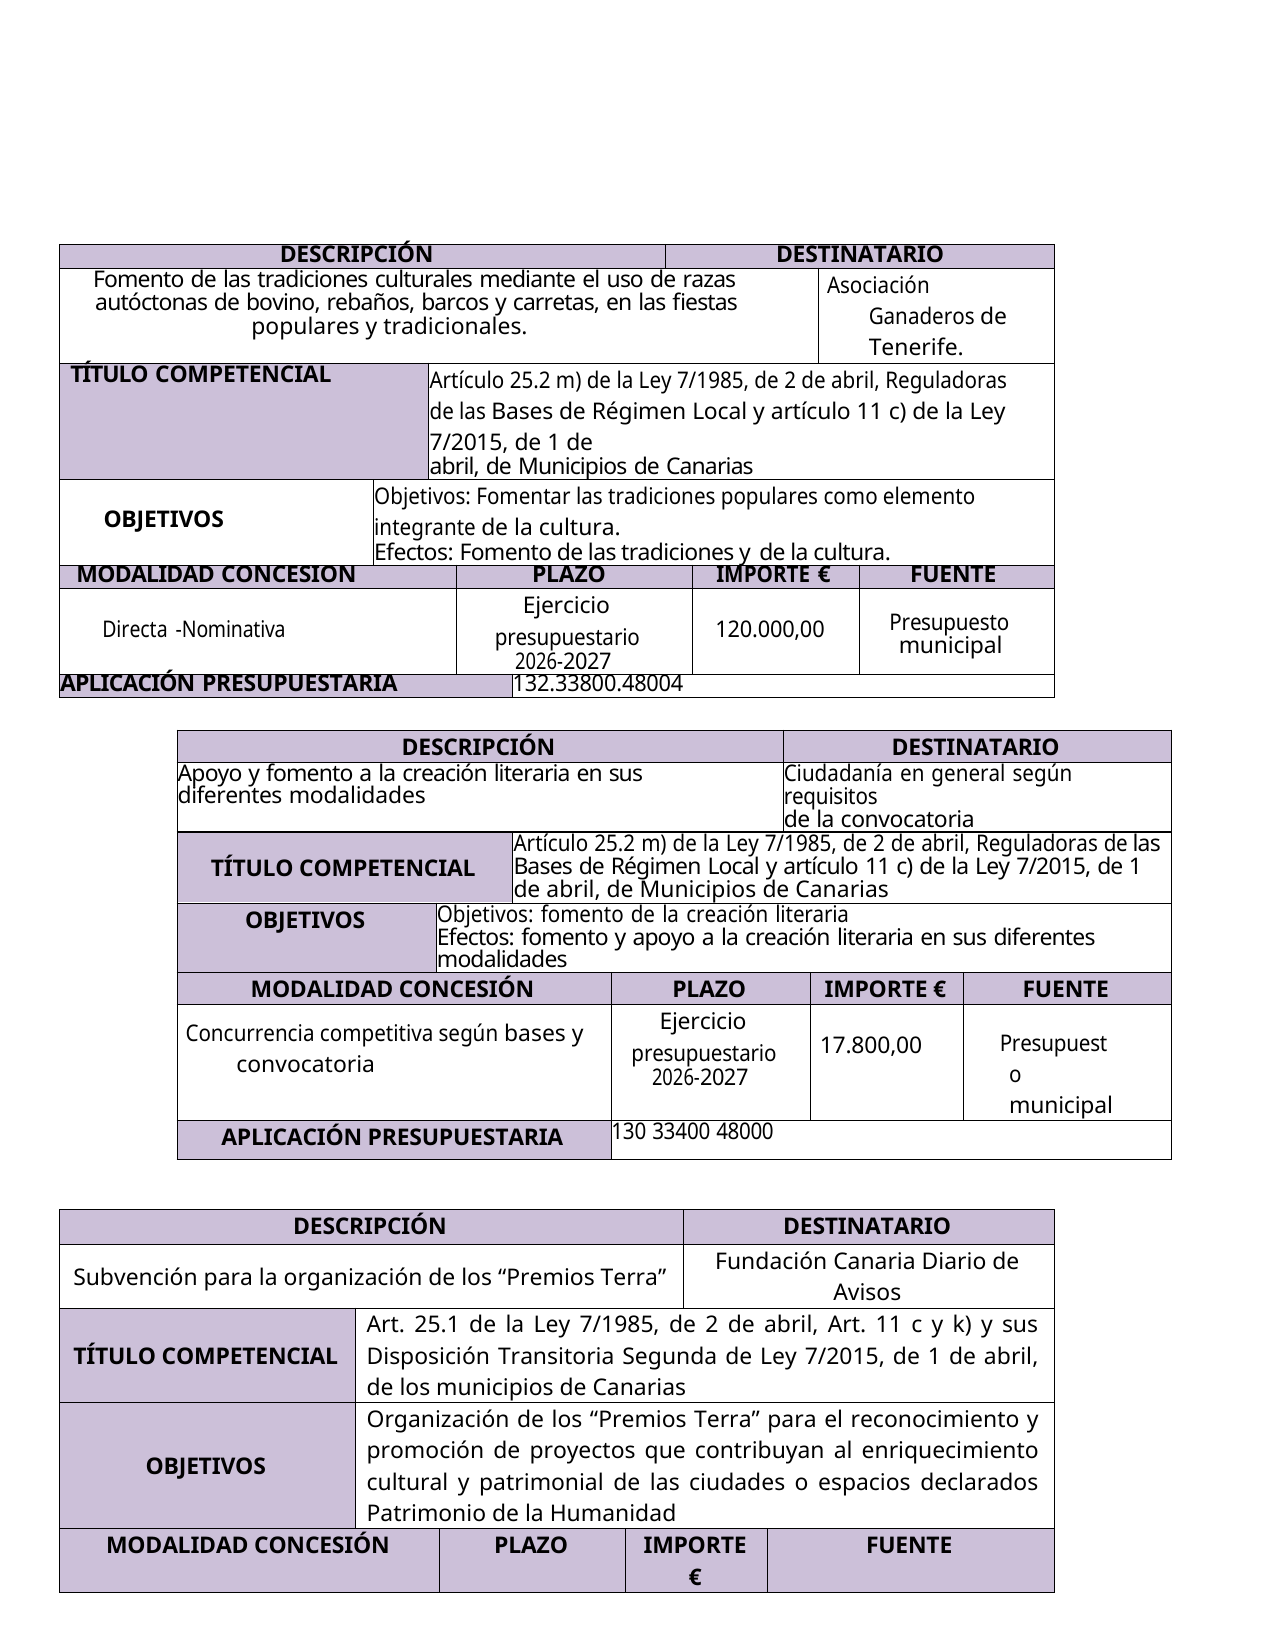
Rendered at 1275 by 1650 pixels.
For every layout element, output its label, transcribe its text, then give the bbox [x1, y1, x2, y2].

table_cell MODALIDAD CONCESIÓN [178, 973, 611, 1004]
table_cell 132.33800.48004 [513, 675, 1054, 697]
table_cell FUENTE [964, 973, 1171, 1004]
table_cell FUENTE [768, 1529, 1054, 1592]
table_cell Art. 25.1 de la Ley 7/1985, de 2 de abril, Art. 11 c y k) y sus Disposición Transitoria Segunda de Ley 7/2015, de 1 de abril, de los municipios de Canarias [356, 1309, 1054, 1402]
table_cell Objetivos: Fomentar las tradiciones populares como elemento integrante de la cultura. Efectos: Fomento de las tradiciones y de la cultura. [374, 480, 1054, 564]
table_cell Subvención para la organización de los “Premios Terra” [60, 1245, 683, 1307]
table_cell Concurrencia competitiva según bases y convocatoria [178, 1005, 611, 1120]
table_cell TÍTULO COMPETENCIAL [178, 833, 512, 902]
table_cell Objetivos: fomento de la creación literaria Efectos: fomento y apoyo a la creación literaria en sus diferentes modalidades [437, 904, 1171, 972]
table_cell OBJETIVOS [178, 904, 436, 972]
table_cell FUENTE [860, 566, 1054, 588]
table_header DESTINATARIO [784, 731, 1171, 762]
table_cell IMPORTE € [693, 566, 859, 588]
table_cell Ciudadanía en general según requisitos de la convocatoria [784, 763, 1171, 831]
table_cell Apoyo y fomento a la creación literaria en sus diferentes modalidades [178, 763, 783, 831]
table_cell OBJETIVOS [60, 1403, 355, 1528]
table_cell 130 33400 48000 [612, 1121, 1171, 1159]
table_cell Presupuesto municipal [860, 589, 1054, 673]
table_cell APLICACIÓN PRESUPUESTARIA [60, 675, 512, 697]
table_header DESTINATARIO [666, 245, 1054, 268]
table_header DESTINATARIO [684, 1210, 1054, 1244]
table_cell Ejercicio presupuestario 2026-2027 [457, 589, 692, 673]
table_cell 120.000,00 [693, 589, 859, 673]
table_cell IMPORTE € [811, 973, 963, 1004]
table_cell Asociación Ganaderos de Tenerife. [819, 269, 1054, 362]
table_cell APLICACIÓN PRESUPUESTARIA [178, 1121, 611, 1159]
table_header DESCRIPCIÓN [60, 245, 665, 268]
table_cell PLAZO [440, 1529, 625, 1592]
table_cell MODALIDAD CONCESIÓN [60, 1529, 439, 1592]
table_cell IMPORTE € [626, 1529, 767, 1592]
table_header DESCRIPCIÓN [178, 731, 783, 762]
table_cell Fomento de las tradiciones culturales mediante el uso de razas autóctonas de bovino, rebaños, barcos y carretas, en las fiestas populares y tradicionales. [60, 269, 818, 362]
table_cell TÍTULO COMPETENCIAL [60, 1309, 355, 1402]
table_cell Ejercicio presupuestario 2026-2027 [612, 1005, 810, 1120]
table_cell PLAZO [612, 973, 810, 1004]
table_cell Presupuesto municipal [964, 1005, 1171, 1120]
table_cell 17.800,00 [811, 1005, 963, 1120]
table_header DESCRIPCIÓN [60, 1210, 683, 1244]
table_cell Artículo 25.2 m) de la Ley 7/1985, de 2 de abril, Reguladoras de las Bases de Régimen Local y artículo 11 c) de la Ley 7/2015, de 1 de abril, de Municipios de Canarias [513, 833, 1171, 902]
table_cell PLAZO [457, 566, 692, 588]
table_cell TÍTULO COMPETENCIAL [60, 364, 428, 479]
table_cell MODALIDAD CONCESION [60, 566, 456, 588]
table_cell Organización de los “Premios Terra” para el reconocimiento y promoción de proyectos que contribuyan al enriquecimiento cultural y patrimonial de las ciudades o espacios declarados Patrimonio de la Humanidad [356, 1403, 1054, 1528]
table_cell Fundación Canaria Diario de Avisos [684, 1245, 1054, 1307]
table_cell OBJETIVOS [60, 480, 373, 564]
table_cell Artículo 25.2 m) de la Ley 7/1985, de 2 de abril, Reguladoras de las Bases de Régimen Local y artículo 11 c) de la Ley 7/2015, de 1 de abril, de Municipios de Canarias [429, 364, 1054, 479]
table_cell Directa -Nominativa [60, 589, 456, 673]
